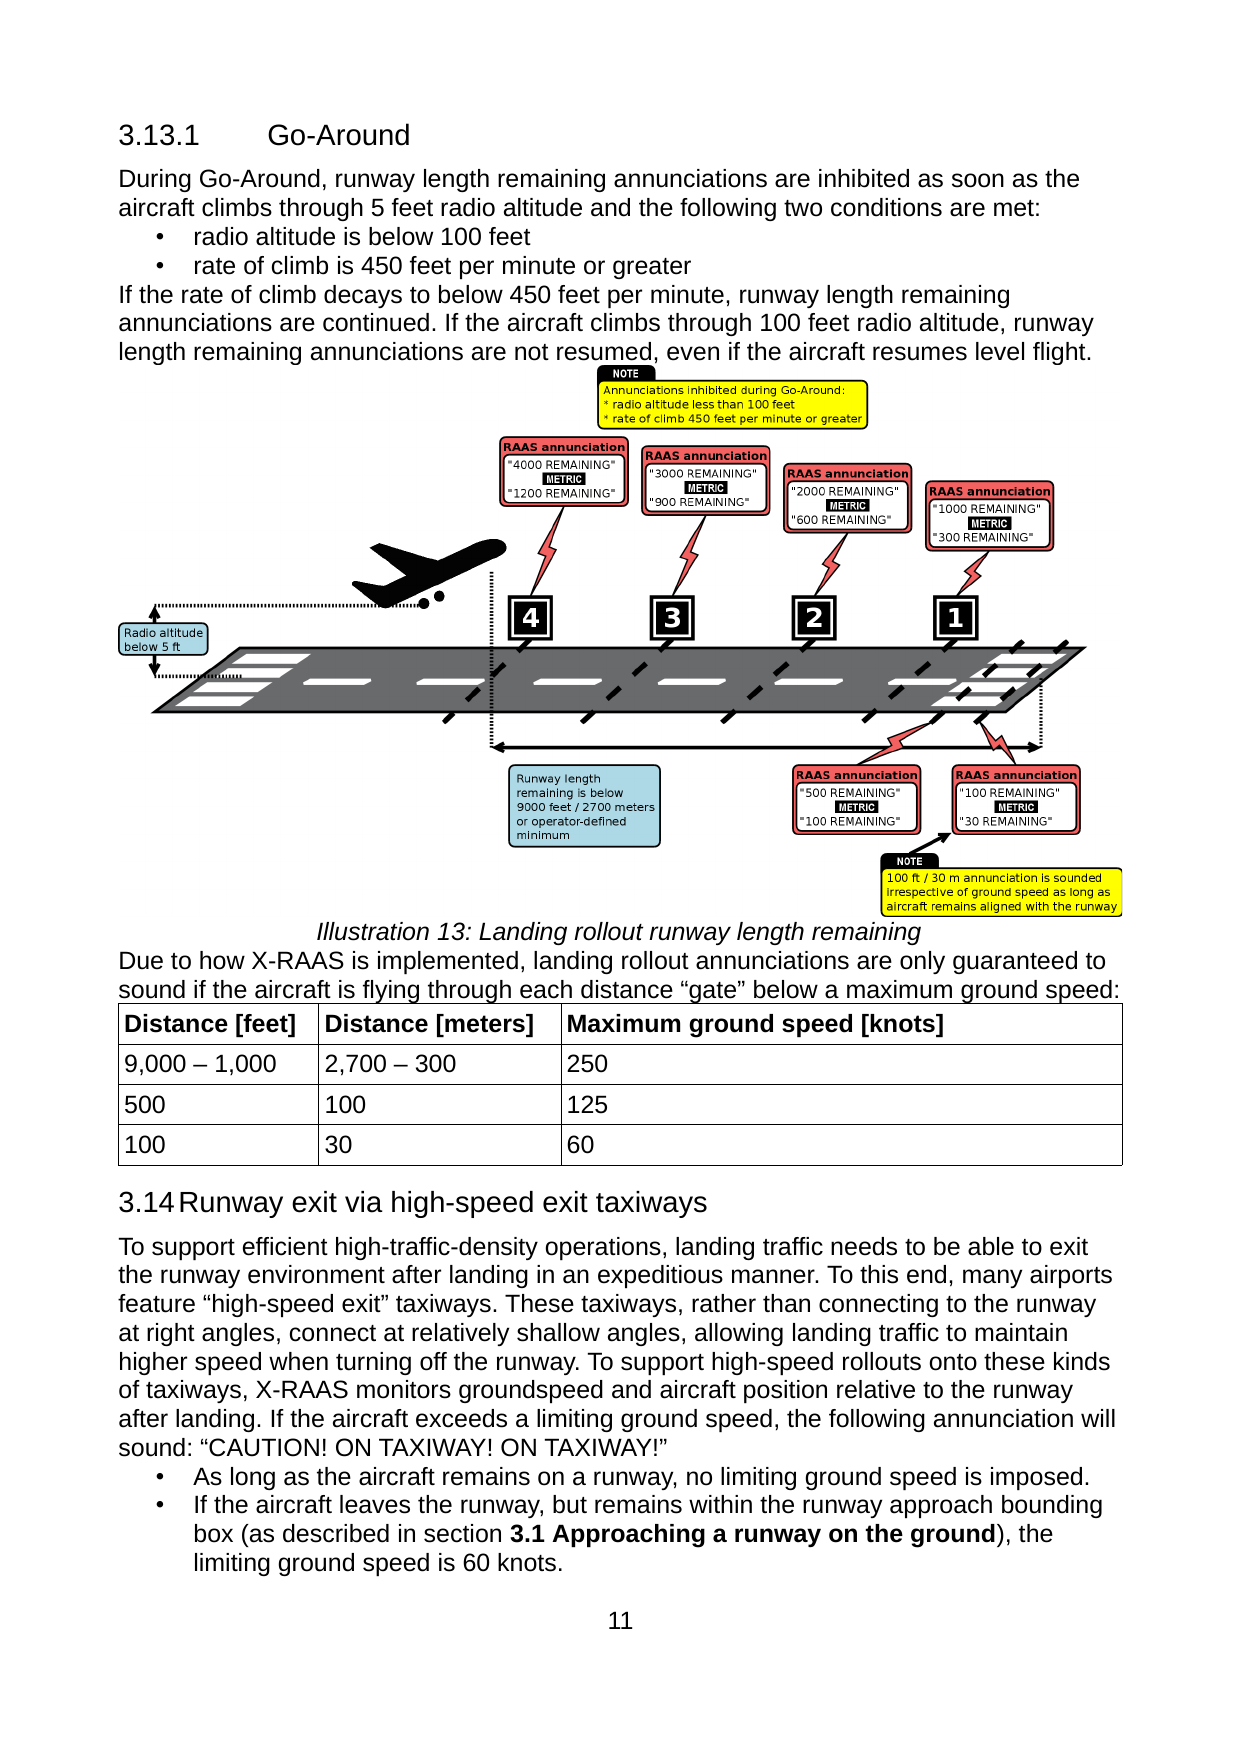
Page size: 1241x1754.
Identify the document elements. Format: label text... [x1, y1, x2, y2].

subtitle Runway exit via high-speed exit taxiways [118, 1186, 1122, 1219]
list As long as the aircraft remains on a runway, no limiting ground speed is imposed. [156, 1462, 1122, 1490]
list If the aircraft leaves the runway, but remains within the runway approach bounding box (as described in section 3.1 Approaching a runway on the ground), the limiting ground speed is 60 knots. [156, 1490, 1122, 1577]
table_cell 125 [562, 1085, 1122, 1124]
text If the rate of climb decays to below 450 feet per minute, runway length remaining annunciations are continued. If the aircraft climbs through 100 feet radio altitude, runway length remaining annunciations are not resumed, even if the aircraft resumes level flight. [118, 279, 1122, 365]
list radio altitude is below 100 feet [156, 222, 1122, 251]
text To support efficient high-traffic-density operations, landing traffic needs to be able to exit the runway environment after landing in an expeditious manner. To this end, many airports feature “high-speed exit” taxiways. These taxiways, rather than connecting to the runway at right angles, connect at relatively shallow angles, allowing landing traffic to maintain higher speed when turning off the runway. To support high-speed rollouts onto these kinds of taxiways, X-RAAS monitors groundspeed and aircraft position relative to the runway after landing. If the aircraft exceeds a limiting ground speed, the following annunciation will sound: “CAUTION! ON TAXIWAY! ON TAXIWAY!” [118, 1232, 1122, 1462]
table_cell 500 [119, 1085, 318, 1124]
subtitle Go-Around [118, 118, 1122, 152]
table_cell 100 [119, 1125, 318, 1164]
table_cell 30 [319, 1125, 561, 1164]
table_header Maximum ground speed [knots] [562, 1004, 1122, 1044]
table_cell 2,700 – 300 [319, 1045, 561, 1084]
list rate of climb is 450 feet per minute or greater [156, 251, 1122, 279]
table_cell 250 [562, 1045, 1122, 1084]
table_header Distance [feet] [119, 1004, 318, 1044]
text Illustration 13: Landing rollout runway length remaining [118, 917, 1122, 946]
table_cell 100 [319, 1085, 561, 1124]
picture [118, 365, 1123, 917]
table_header Distance [meters] [319, 1004, 561, 1044]
text During Go-Around, runway length remaining annunciations are inhibited as soon as the aircraft climbs through 5 feet radio altitude and the following two conditions are met: [118, 164, 1122, 222]
text Due to how X-RAAS is implemented, landing rollout annunciations are only guaranteed to sound if the aircraft is flying through each distance “gate” below a maximum ground speed: [118, 946, 1122, 1003]
table_cell 60 [562, 1125, 1122, 1164]
table_cell 9,000 – 1,000 [119, 1045, 318, 1084]
